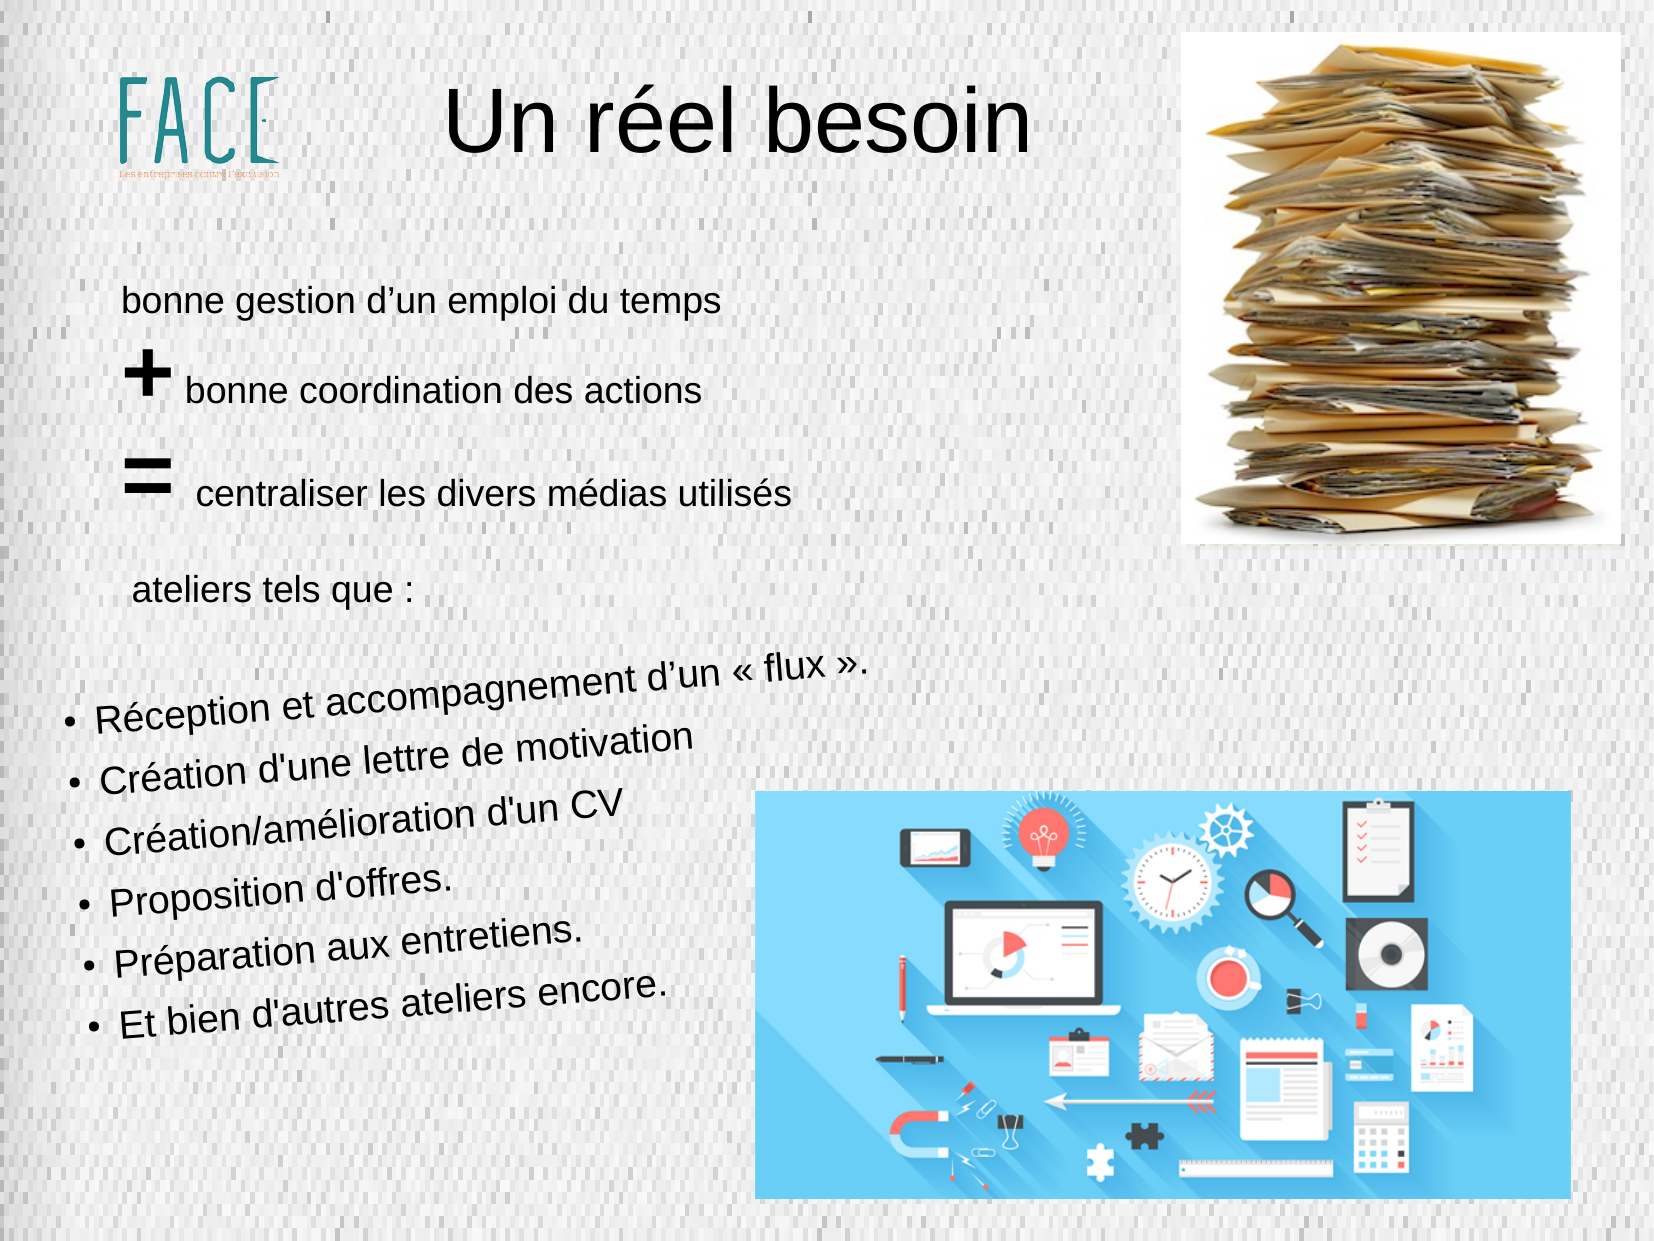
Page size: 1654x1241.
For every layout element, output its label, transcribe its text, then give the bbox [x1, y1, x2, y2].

text_box bonne gestion d’un emploi du temps + bonne coordination des actions = centraliser les divers médias utilisés ateliers tels que : [70, 271, 1536, 618]
list Réception et accompagnement d’un « flux ». Création d'une lettre de motivation Création/amélioration d'un CV Proposition d'offres. Préparation aux entretiens. Et bien d'autres ateliers encore. [36, 517, 983, 1052]
picture [0, 0, 1654, 1241]
title Un réel besoin [236, 17, 1241, 225]
